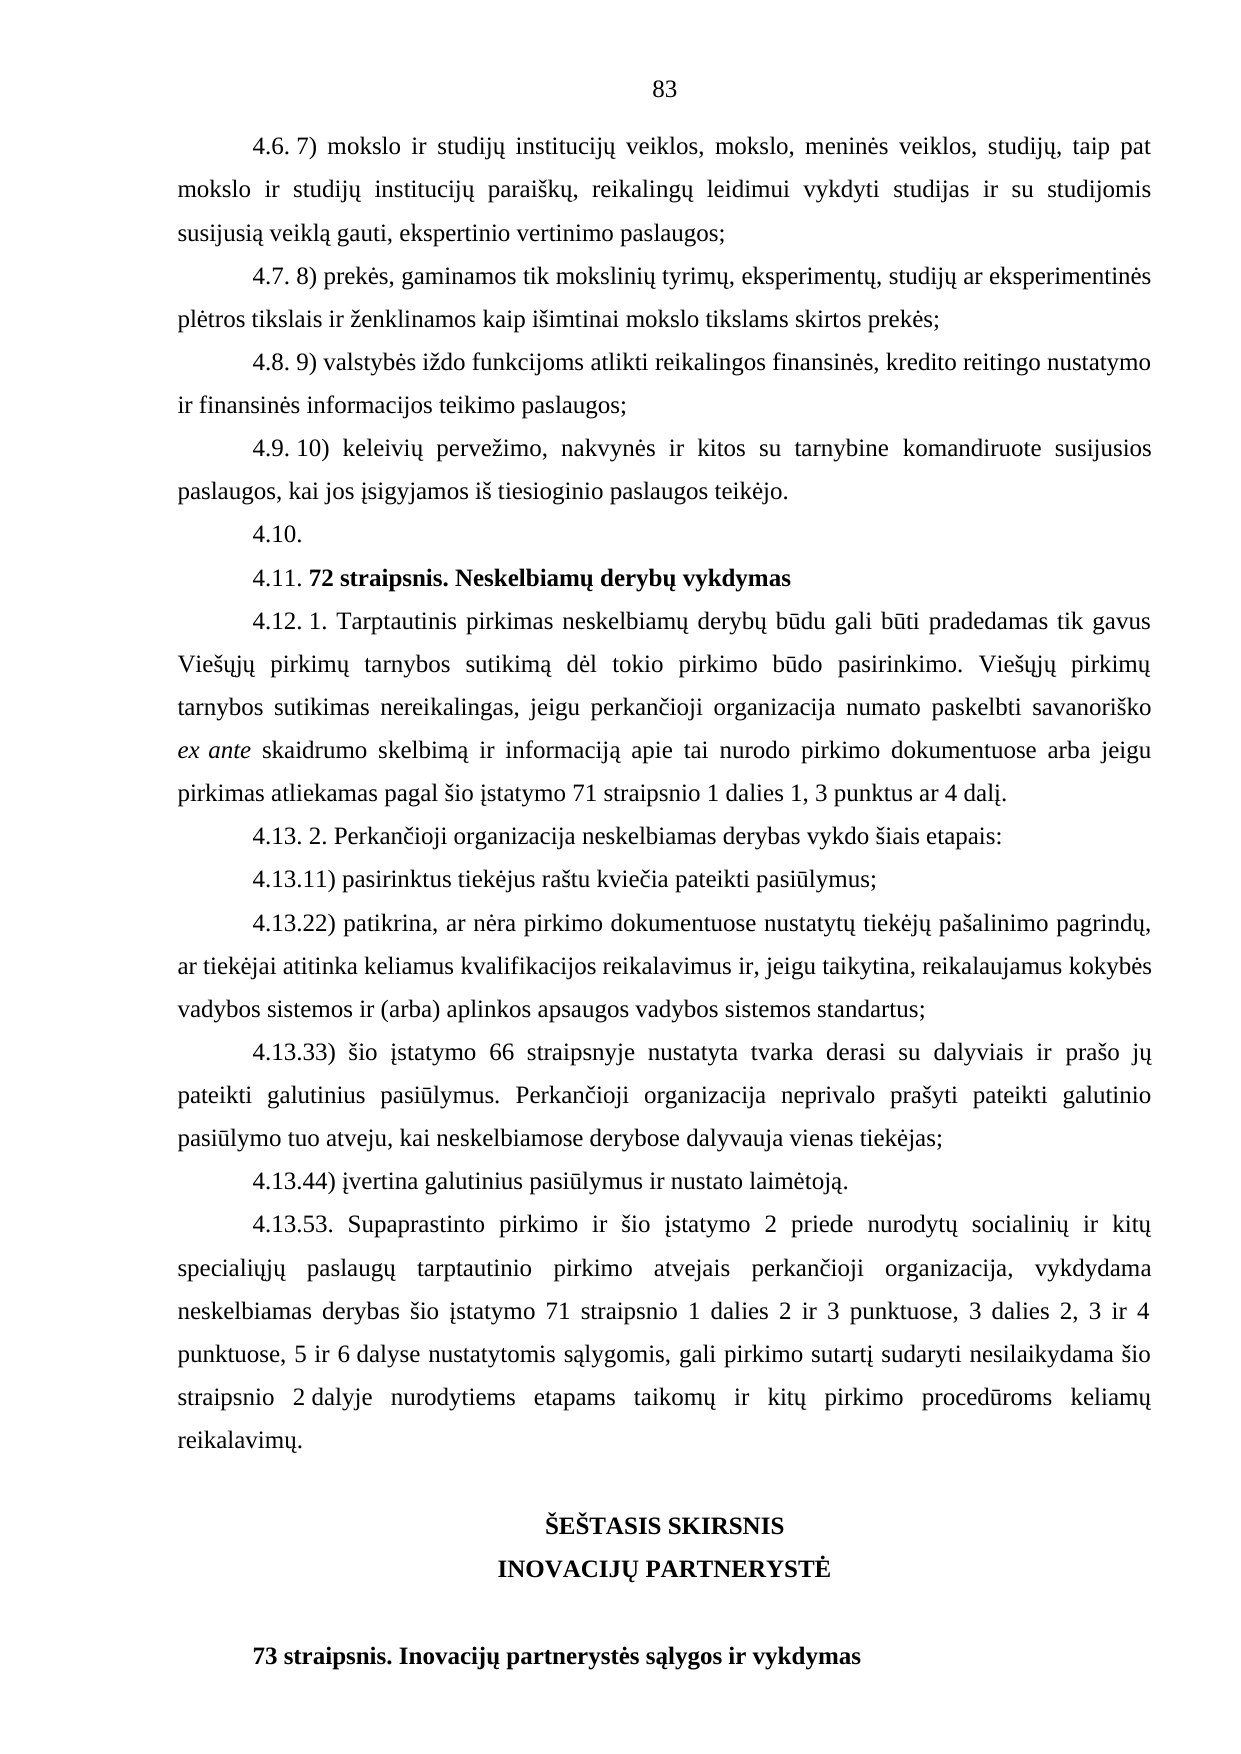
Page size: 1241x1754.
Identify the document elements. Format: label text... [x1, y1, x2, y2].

subtitle 8) prekės, gaminamos tik mokslinių tyrimų, eksperimentų, studijų ar eksperimentinės plėtros tikslais ir ženklinamos kaip išimtinai mokslo tikslams skirtos prekės; [177, 261, 1152, 333]
text INOVACIJŲ PARTNERYSTĖ [177, 1554, 1152, 1583]
subtitle 2. Perkančioji organizacija neskelbiamas derybas vykdo šiais etapais: [177, 821, 1152, 850]
subtitle 4) įvertina galutinius pasiūlymus ir nustato laimėtoją. [177, 1166, 1152, 1195]
subtitle 3. Supaprastinto pirkimo ir šio įstatymo 2 priede nurodytų socialinių ir kitų specialiųjų paslaugų tarptautinio pirkimo atvejais perkančioji organizacija, vykdydama neskelbiamas derybas šio įstatymo 71 straipsnio 1 dalies 2 ir 3 punktuose, 3 dalies 2, 3 ir 4 punktuose, 5 ir 6 dalyse nustatytomis sąlygomis, gali pirkimo sutartį sudaryti nesilaikydama šio straipsnio 2 dalyje nurodytiems etapams taikomų ir kitų pirkimo procedūroms keliamų reikalavimų. [177, 1209, 1152, 1454]
subtitle 3) šio įstatymo 66 straipsnyje nustatyta tvarka derasi su dalyviais ir prašo jų pateikti galutinius pasiūlymus. Perkančioji organizacija neprivalo prašyti pateikti galutinio pasiūlymo tuo atveju, kai neskelbiamose derybose dalyvauja vienas tiekėjas; [177, 1037, 1152, 1152]
subtitle 2) patikrina, ar nėra pirkimo dokumentuose nustatytų tiekėjų pašalinimo pagrindų, ar tiekėjai atitinka keliamus kvalifikacijos reikalavimus ir, jeigu taikytina, reikalaujamus kokybės vadybos sistemos ir (arba) aplinkos apsaugos vadybos sistemos standartus; [177, 908, 1152, 1023]
subtitle 7) mokslo ir studijų institucijų veiklos, mokslo, meninės veiklos, studijų, taip pat mokslo ir studijų institucijų paraiškų, reikalingų leidimui vykdyti studijas ir su studijomis susijusią veiklą gauti, ekspertinio vertinimo paslaugos; [177, 131, 1152, 246]
subtitle 72 straipsnis. Neskelbiamų derybų vykdymas [177, 563, 1152, 591]
text ŠEŠTASIS SKIRSNIS [177, 1511, 1152, 1540]
subtitle 1) pasirinktus tiekėjus raštu kviečia pateikti pasiūlymus; [177, 864, 1152, 893]
subtitle 1. Tarptautinis pirkimas neskelbiamų derybų būdu gali būti pradedamas tik gavus Viešųjų pirkimų tarnybos sutikimą dėl tokio pirkimo būdo pasirinkimo. Viešųjų pirkimų tarnybos sutikimas nereikalingas, jeigu perkančioji organizacija numato paskelbti savanoriško ex ante skaidrumo skelbimą ir informaciją apie tai nurodo pirkimo dokumentuose arba jeigu pirkimas atliekamas pagal šio įstatymo 71 straipsnio 1 dalies 1, 3 punktus ar 4 dalį. [177, 606, 1152, 807]
subtitle 9) valstybės iždo funkcijoms atlikti reikalingos finansinės, kredito reitingo nustatymo ir finansinės informacijos teikimo paslaugos; [177, 347, 1152, 419]
subtitle 10) keleivių pervežimo, nakvynės ir kitos su tarnybine komandiruote susijusios paslaugos, kai jos įsigyjamos iš tiesioginio paslaugos teikėjo. [177, 433, 1152, 505]
text 73 straipsnis. Inovacijų partnerystės sąlygos ir vykdymas [177, 1641, 1152, 1669]
